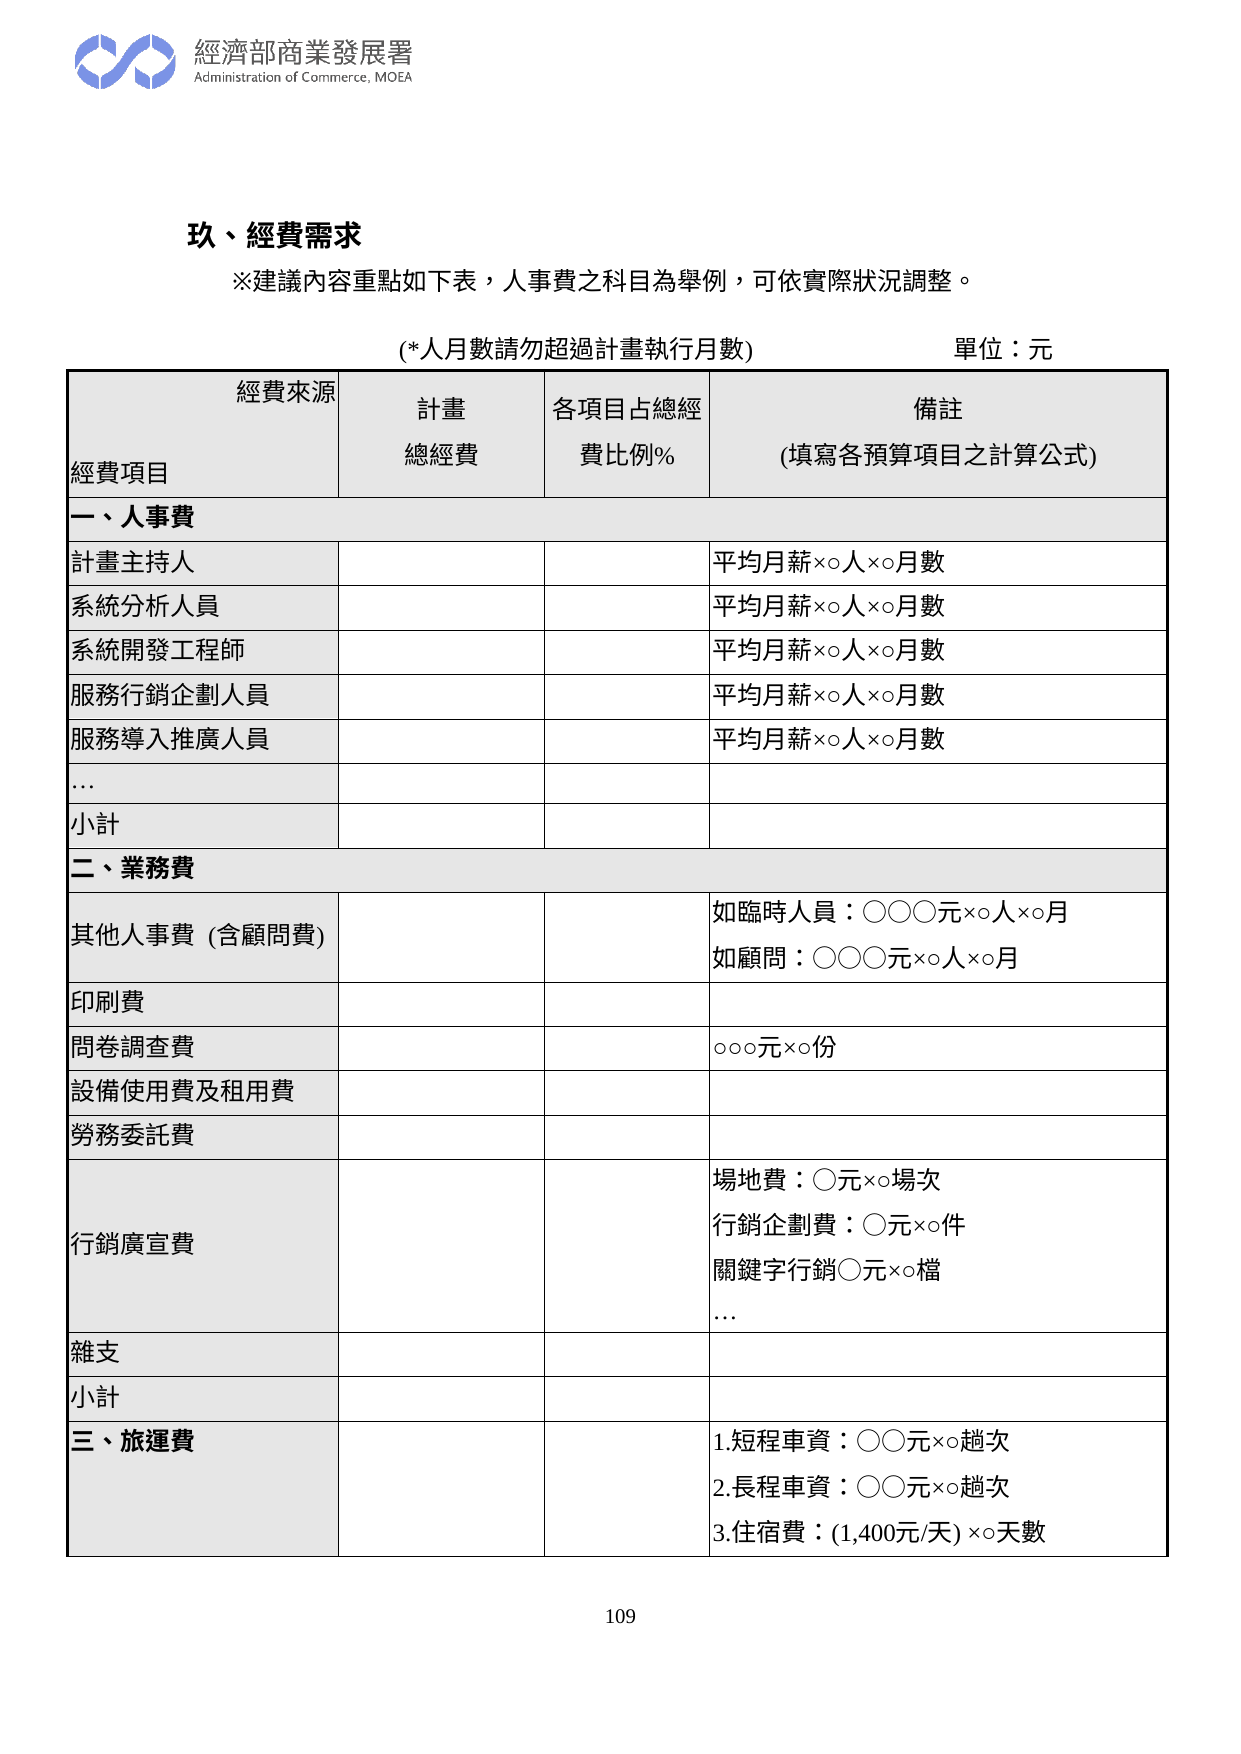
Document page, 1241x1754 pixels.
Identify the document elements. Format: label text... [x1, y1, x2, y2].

table_cell 雜支 [69, 1333, 338, 1376]
table_cell [545, 586, 709, 630]
table_cell [710, 1377, 1166, 1421]
table_header 經費來源 經費項目 [69, 372, 338, 497]
text (*人月數請勿超過計畫執行月數) 單位：元 [187, 306, 1053, 369]
table_cell 勞務委託費 [69, 1116, 338, 1159]
table_cell [545, 1116, 709, 1159]
table_cell [545, 983, 709, 1026]
table_cell [339, 804, 544, 847]
table_cell [545, 675, 709, 718]
table_cell 一、人事費 [69, 498, 1166, 541]
table_cell [710, 1116, 1166, 1159]
table_cell 系統開發工程師 [69, 631, 338, 674]
table_cell 小計 [69, 804, 338, 847]
table_cell [339, 764, 544, 803]
table_cell [339, 1071, 544, 1115]
table_cell [545, 1377, 709, 1421]
table_cell [545, 542, 709, 585]
table_cell 行銷廣宣費 [69, 1160, 338, 1332]
table_cell 平均月薪×○人×○月數 [710, 675, 1166, 718]
table_cell [545, 1160, 709, 1332]
table_cell 平均月薪×○人×○月數 [710, 720, 1166, 763]
table_header 備註 (填寫各預算項目之計算公式) [710, 372, 1166, 497]
table_cell 系統分析人員 [69, 586, 338, 630]
table_cell [339, 675, 544, 718]
table_cell [545, 1027, 709, 1070]
table_cell 場地費：○元×○場次 行銷企劃費：○元×○件 關鍵字行銷○元×○檔 … [710, 1160, 1166, 1332]
table_cell ○○○元×○份 [710, 1027, 1166, 1070]
table_cell 印刷費 [69, 983, 338, 1026]
table_cell [339, 893, 544, 982]
table_cell 設備使用費及租用費 [69, 1071, 338, 1115]
table_cell 服務行銷企劃人員 [69, 675, 338, 718]
table_cell [545, 1071, 709, 1115]
table_cell [339, 1377, 544, 1421]
table_cell 其他人事費 (含顧問費) [69, 893, 338, 982]
table_cell [339, 542, 544, 585]
table_cell … [69, 764, 338, 803]
table_cell [545, 764, 709, 803]
table_cell 如臨時人員：○○○元×○人×○月 如顧問：○○○元×○人×○月 [710, 893, 1166, 982]
table_cell [545, 631, 709, 674]
table_cell 計畫主持人 [69, 542, 338, 585]
table_cell [710, 1333, 1166, 1376]
table_cell 平均月薪×○人×○月數 [710, 631, 1166, 674]
text ※建議內容重點如下表，人事費之科目為舉例，可依實際狀況調整。 [232, 261, 1053, 297]
table_cell [710, 983, 1166, 1026]
table_cell [545, 893, 709, 982]
table_cell 1.短程車資：○○元×○趟次 2.長程車資：○○元×○趟次 3.住宿費：(1,400元/天) ×○天數 [710, 1422, 1166, 1556]
list 經費需求 [187, 212, 1053, 255]
table_cell [710, 1071, 1166, 1115]
table_cell [545, 720, 709, 763]
table_cell [545, 1333, 709, 1376]
table_header 各項目占總經費比例% [545, 372, 709, 497]
table_cell 問卷調查費 [69, 1027, 338, 1070]
table_cell [339, 720, 544, 763]
table_cell [710, 804, 1166, 847]
table_cell 平均月薪×○人×○月數 [710, 542, 1166, 585]
table_cell [339, 1422, 544, 1556]
table_cell [339, 1027, 544, 1070]
table_header 計畫 總經費 [339, 372, 544, 497]
table_cell [545, 804, 709, 847]
table_cell [339, 1333, 544, 1376]
table_cell 服務導入推廣人員 [69, 720, 338, 763]
table_cell [339, 1116, 544, 1159]
table_cell [339, 1160, 544, 1332]
table_cell [339, 586, 544, 630]
table_cell 平均月薪×○人×○月數 [710, 586, 1166, 630]
table_cell [545, 1422, 709, 1556]
table_cell [339, 983, 544, 1026]
table_cell [339, 631, 544, 674]
table_cell 二、業務費 [69, 849, 1166, 892]
table_cell 三、旅運費 [69, 1422, 338, 1556]
table_cell [710, 764, 1166, 803]
table_cell 小計 [69, 1377, 338, 1421]
